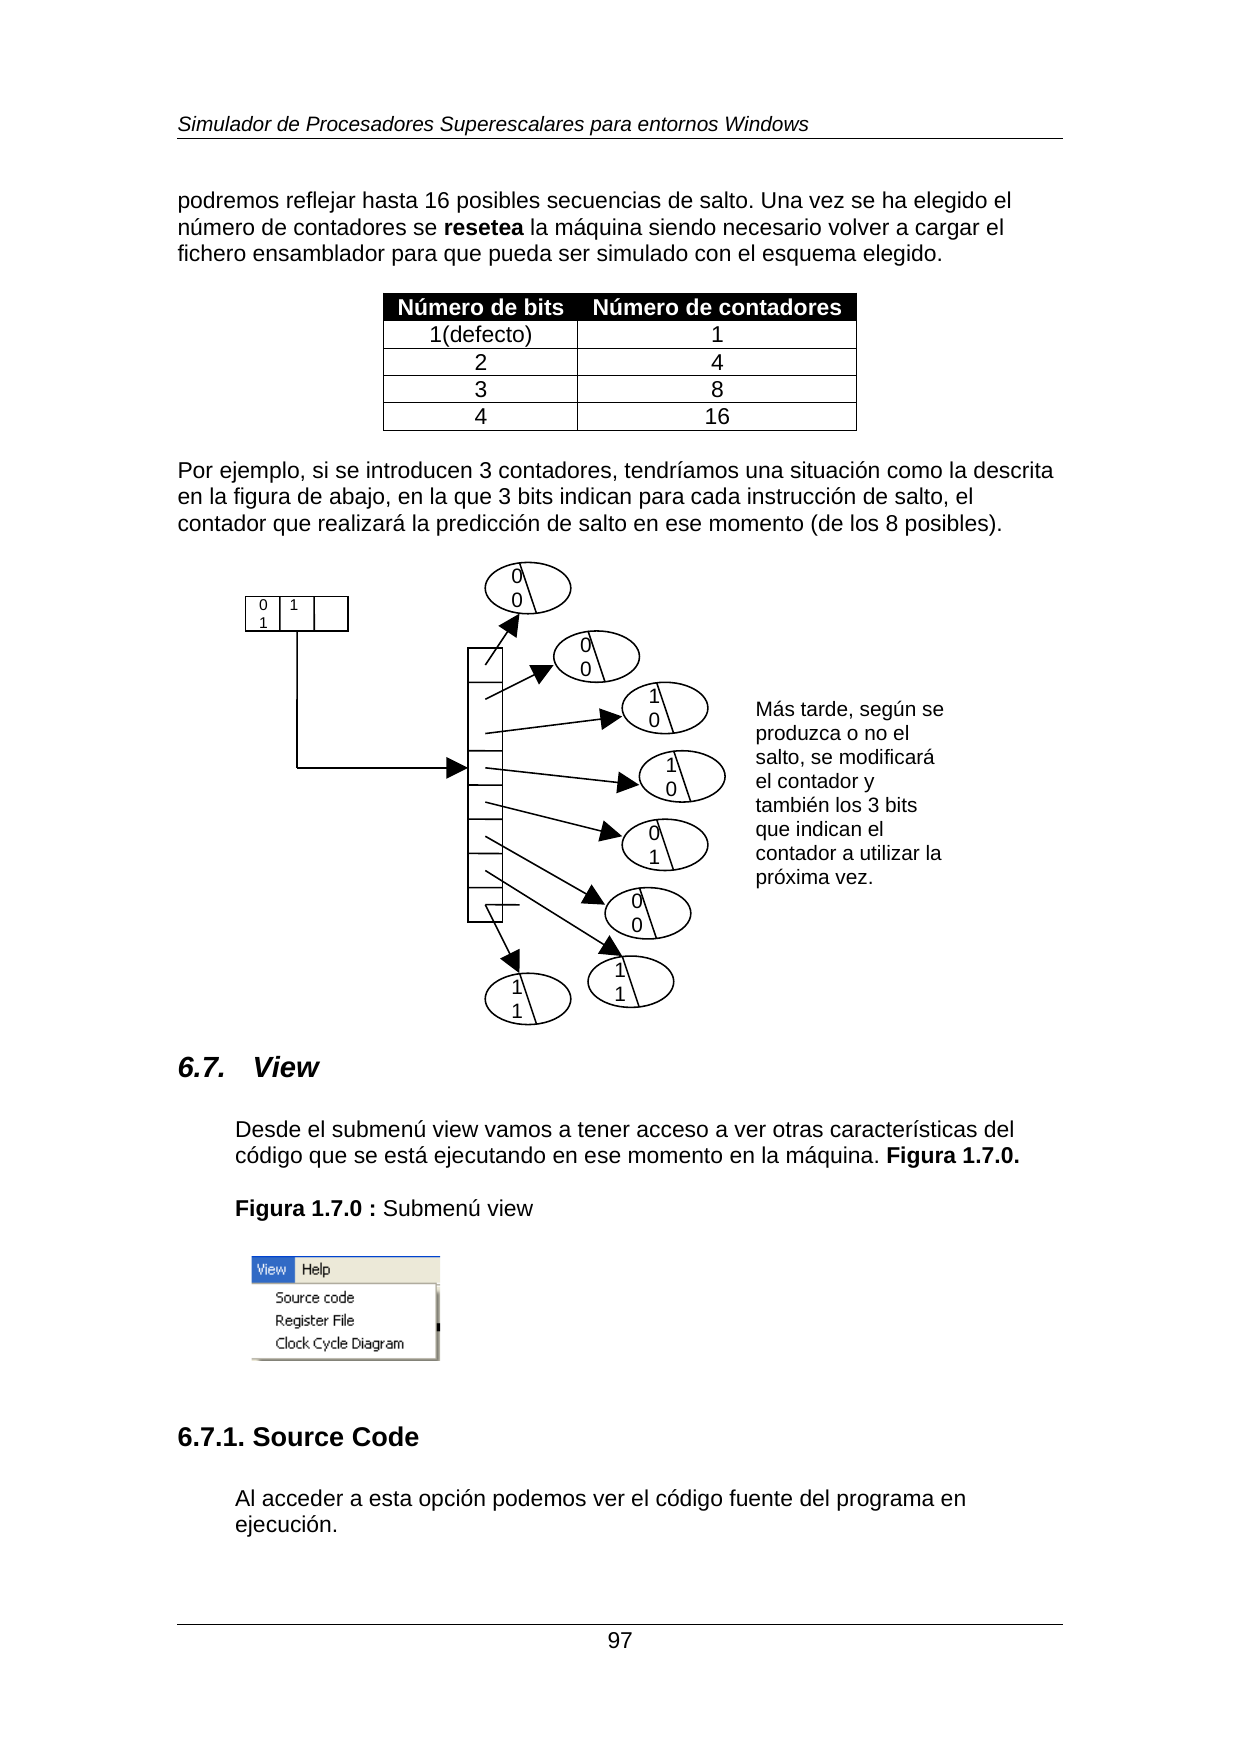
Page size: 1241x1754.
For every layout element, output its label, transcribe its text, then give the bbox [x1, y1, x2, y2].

table_header Número de contadores [578, 294, 856, 320]
table_cell 4 [578, 349, 856, 375]
text Por ejemplo, si se introducen 3 contadores, tendríamos una situación como la descrita en la figura de abajo, en la que 3 bits indican para cada instrucción de salto, el contador que realizará la predicción de salto en ese momento (de los 8 posibles). [177, 457, 1063, 536]
table_header Número de bits [384, 294, 577, 320]
text podremos reflejar hasta 16 posibles secuencias de salto. Una vez se ha elegido el número de contadores se resetea la máquina siendo necesario volver a cargar el fichero ensamblador para que pueda ser simulado con el esquema elegido. [177, 187, 1063, 266]
text Al acceder a esta opción podemos ver el código fuente del programa en ejecución. [235, 1484, 1063, 1537]
text Figura 1.7.0 : Submenú view [235, 1195, 1063, 1221]
table_cell 4 [384, 403, 577, 429]
picture [251, 1256, 441, 1361]
table_cell 2 [384, 349, 577, 375]
subtitle View [177, 1049, 1063, 1083]
table_cell 3 [384, 376, 577, 402]
subtitle Source Code [177, 1421, 1063, 1452]
text Desde el submenú view vamos a tener acceso a ver otras características del código que se está ejecutando en ese momento en la máquina. Figura 1.7.0. [235, 1116, 1063, 1168]
table_cell 8 [578, 376, 856, 402]
table_cell 1 [578, 321, 856, 347]
table_cell 1(defecto) [384, 321, 577, 347]
table_cell 16 [578, 403, 856, 429]
